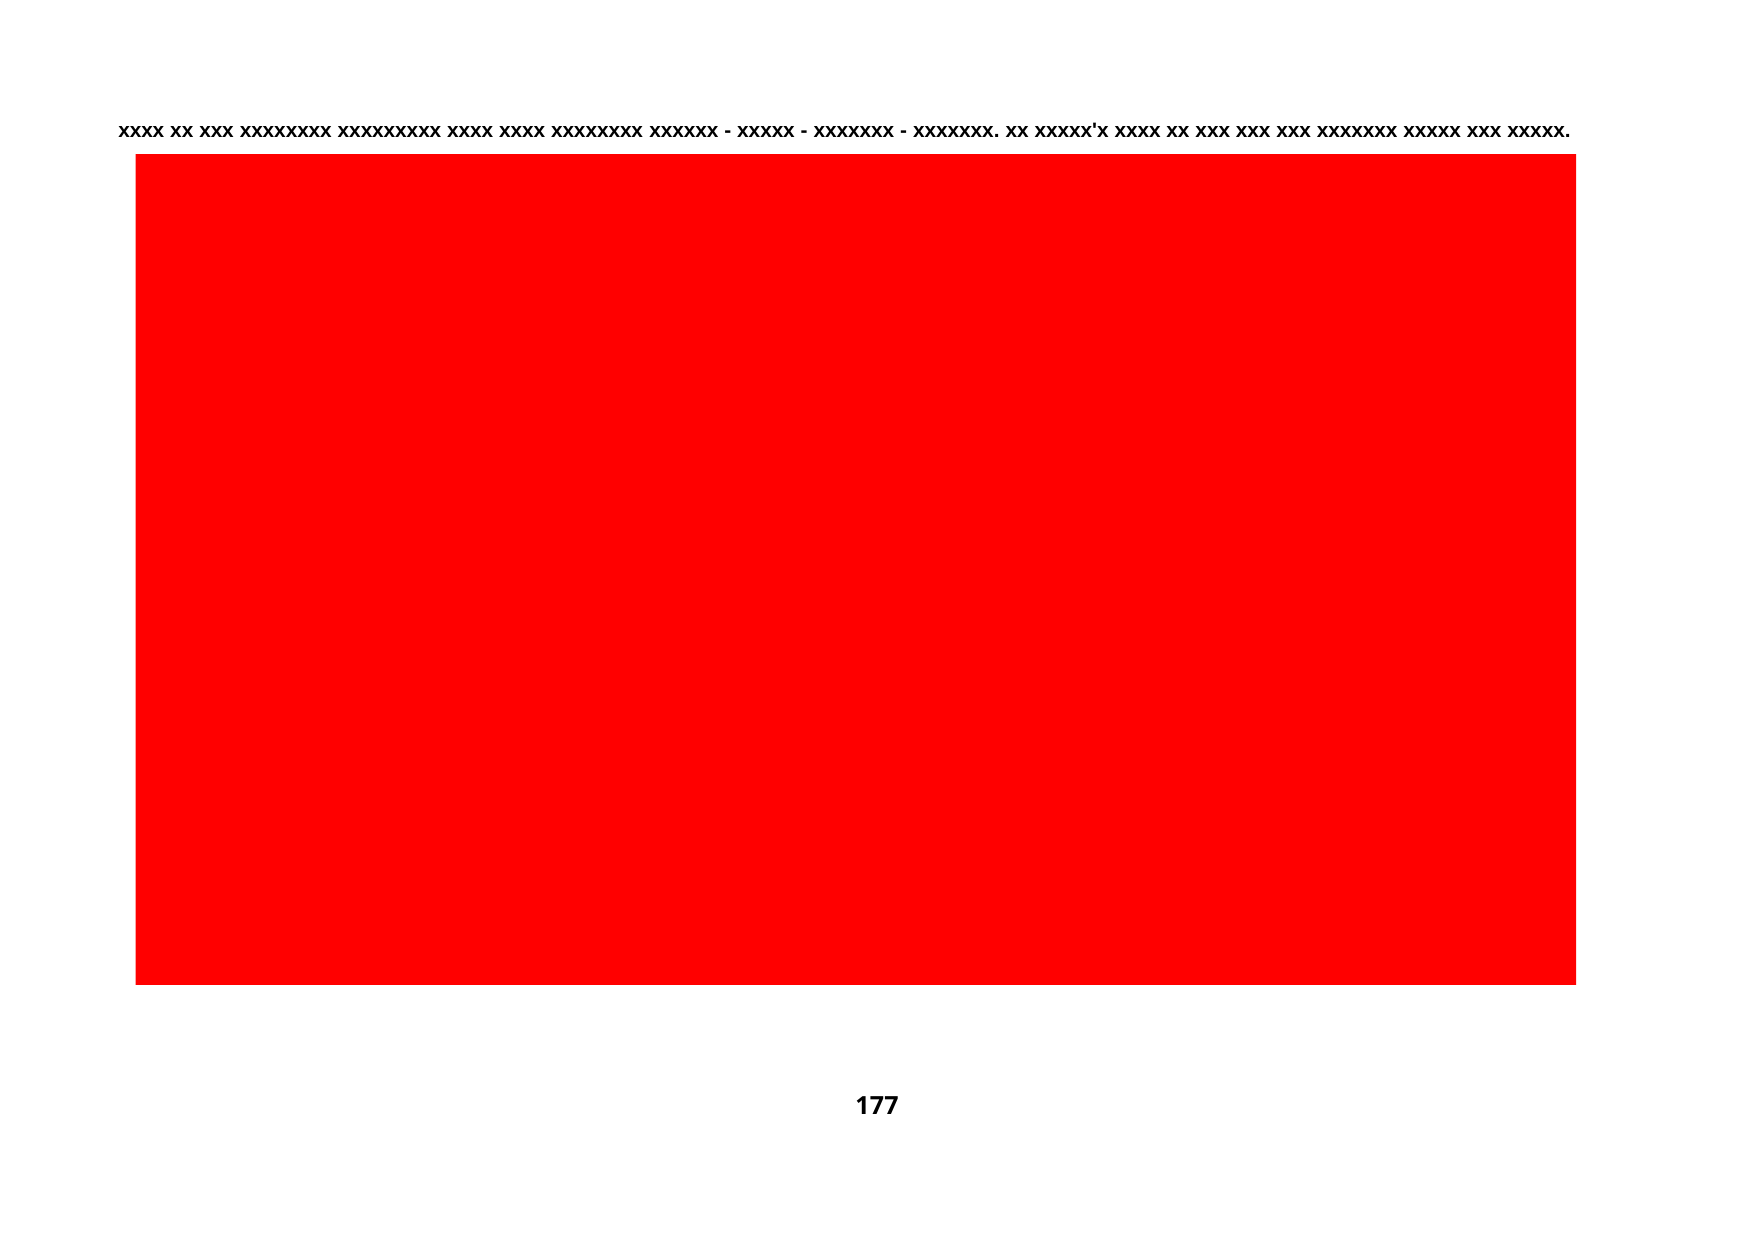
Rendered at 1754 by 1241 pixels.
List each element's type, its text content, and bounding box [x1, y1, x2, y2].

picture [135, 154, 1577, 985]
text xxxx xx xxx xxxxxxxx xxxxxxxxx xxxx xxxx xxxxxxxx xxxxxx - xxxxx - xxxxxxx - xxxxxxx. xx xxxxx'x xxxx xx xxx xxx xxx xxxxxxx xxxxx xxx xxxxx. [118, 118, 1636, 142]
